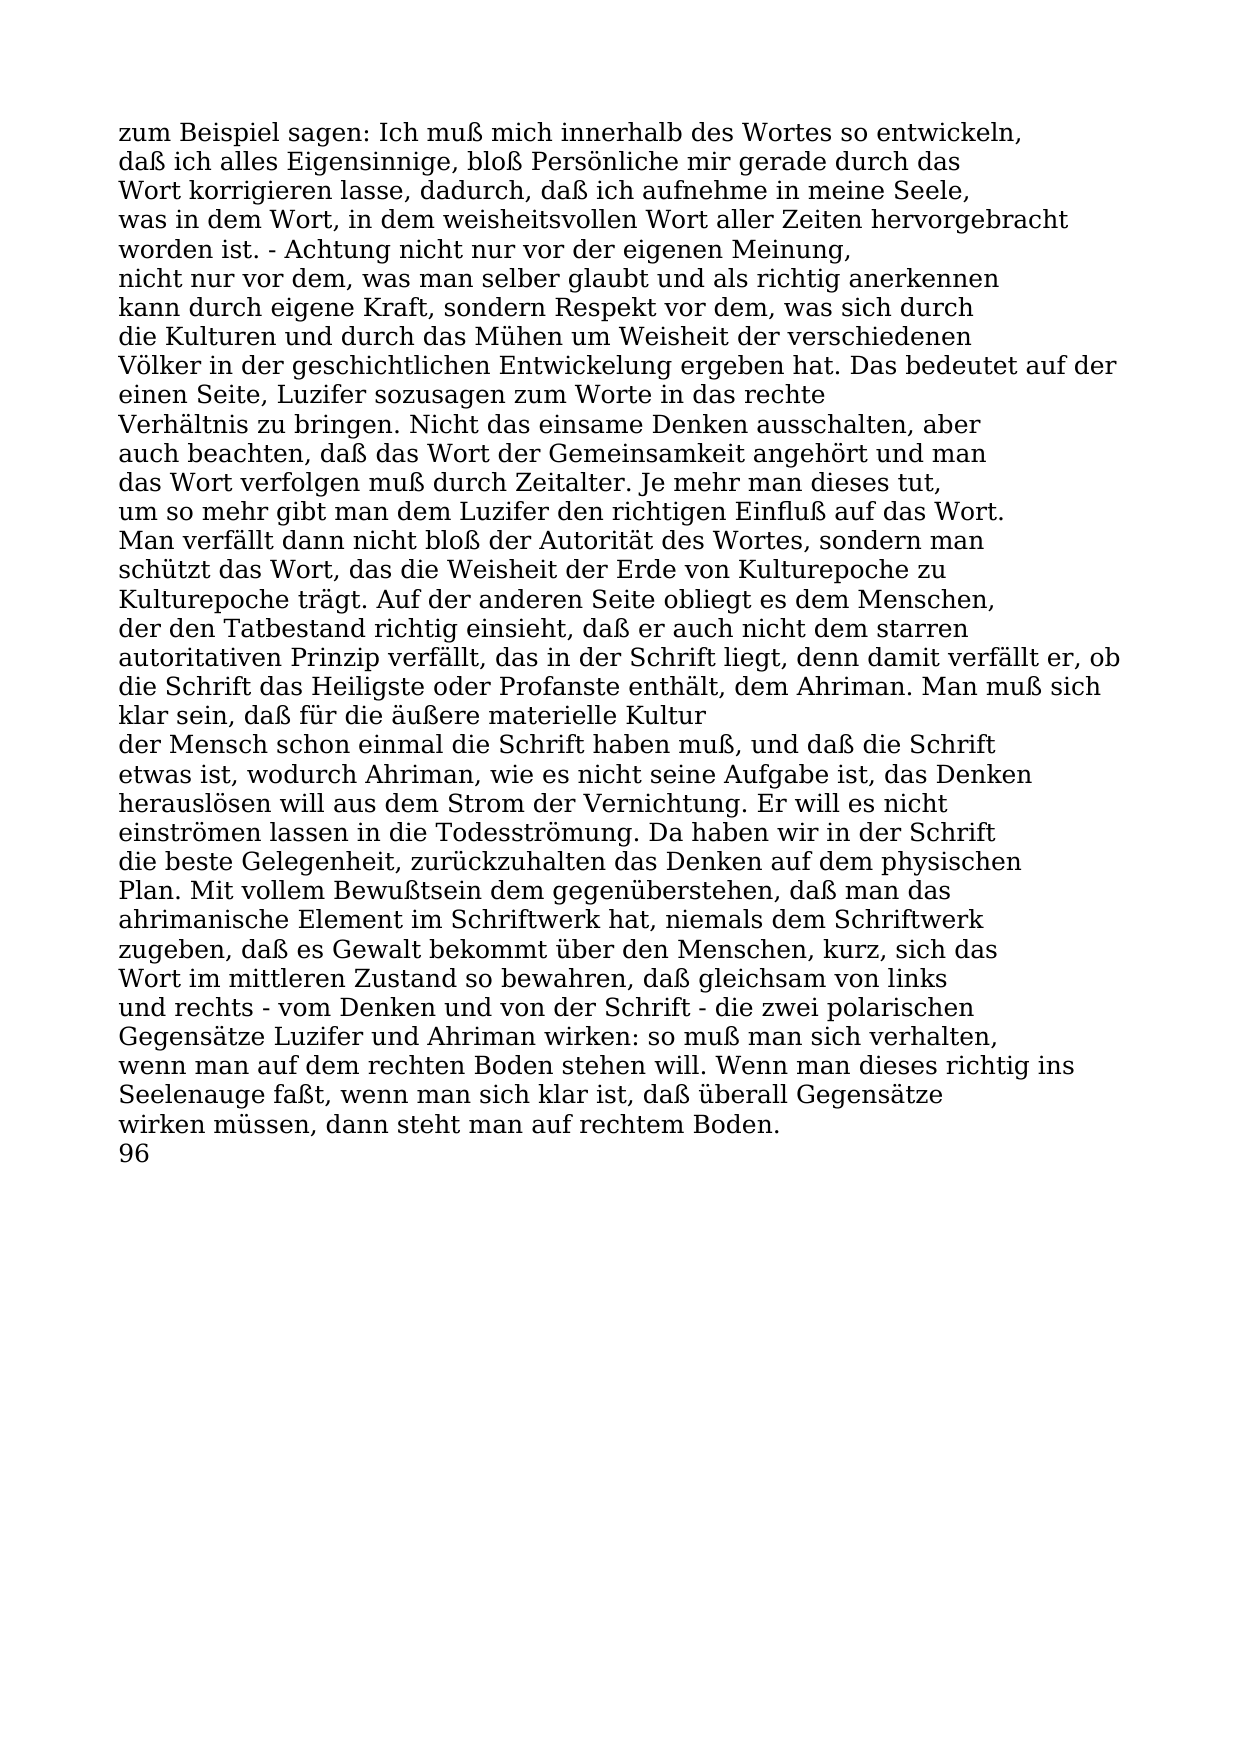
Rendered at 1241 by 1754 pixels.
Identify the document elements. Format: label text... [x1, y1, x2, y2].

text etwas ist, wodurch Ahriman, wie es nicht seine Aufgabe ist, das Denken herauslösen will aus dem Strom der Vernichtung. Er will es nicht [118, 760, 1122, 818]
text daß ich alles Eigensinnige, bloß Persönliche mir gerade durch das [118, 147, 1122, 176]
text 96 [118, 1139, 1122, 1168]
text Wort im mittleren Zustand so bewahren, daß gleichsam von links [118, 964, 1122, 993]
text wenn man auf dem rechten Boden stehen will. Wenn man dieses richtig ins Seelenauge faßt, wenn man sich klar ist, daß überall Gegensätze [118, 1051, 1122, 1110]
text die Kulturen und durch das Mühen um Weisheit der verschiedenen [118, 322, 1122, 351]
text was in dem Wort, in dem weisheitsvollen Wort aller Zeiten hervorgebracht worden ist. - Achtung nicht nur vor der eigenen Meinung, [118, 206, 1122, 264]
text einströmen lassen in die Todesströmung. Da haben wir in der Schrift [118, 818, 1122, 847]
text zugeben, daß es Gewalt bekommt über den Menschen, kurz, sich das [118, 935, 1122, 964]
text Gegensätze Luzifer und Ahriman wirken: so muß man sich verhalten, [118, 1022, 1122, 1051]
text auch beachten, daß das Wort der Gemeinsamkeit angehört und man [118, 439, 1122, 468]
text nicht nur vor dem, was man selber glaubt und als richtig anerkennen [118, 264, 1122, 293]
text zum Beispiel sagen: Ich muß mich innerhalb des Wortes so entwickeln, [118, 118, 1122, 147]
text Verhältnis zu bringen. Nicht das einsame Denken ausschalten, aber [118, 410, 1122, 439]
text der den Tatbestand richtig einsieht, daß er auch nicht dem starren [118, 614, 1122, 643]
text wirken müssen, dann steht man auf rechtem Boden. [118, 1110, 1122, 1139]
text um so mehr gibt man dem Luzifer den richtigen Einfluß auf das Wort. [118, 497, 1122, 526]
text Man verfällt dann nicht bloß der Autorität des Wortes, sondern man [118, 526, 1122, 556]
text ahrimanische Element im Schriftwerk hat, niemals dem Schriftwerk [118, 906, 1122, 935]
text kann durch eigene Kraft, sondern Respekt vor dem, was sich durch [118, 293, 1122, 322]
text das Wort verfolgen muß durch Zeitalter. Je mehr man dieses tut, [118, 468, 1122, 497]
text Kulturepoche trägt. Auf der anderen Seite obliegt es dem Menschen, [118, 585, 1122, 614]
text und rechts - vom Denken und von der Schrift - die zwei polarischen [118, 993, 1122, 1022]
text autoritativen Prinzip verfällt, das in der Schrift liegt, denn damit verfällt er, ob die Schrift das Heiligste oder Profanste enthält, dem Ahriman. Man muß sich klar sein, daß für die äußere materielle Kultur [118, 643, 1122, 731]
text Plan. Mit vollem Bewußtsein dem gegenüberstehen, daß man das [118, 876, 1122, 906]
text der Mensch schon einmal die Schrift haben muß, und daß die Schrift [118, 731, 1122, 760]
text schützt das Wort, das die Weisheit der Erde von Kulturepoche zu [118, 556, 1122, 585]
text die beste Gelegenheit, zurückzuhalten das Denken auf dem physischen [118, 847, 1122, 876]
text Wort korrigieren lasse, dadurch, daß ich aufnehme in meine Seele, [118, 176, 1122, 206]
text Völker in der geschichtlichen Entwickelung ergeben hat. Das bedeutet auf der einen Seite, Luzifer sozusagen zum Worte in das rechte [118, 351, 1122, 410]
